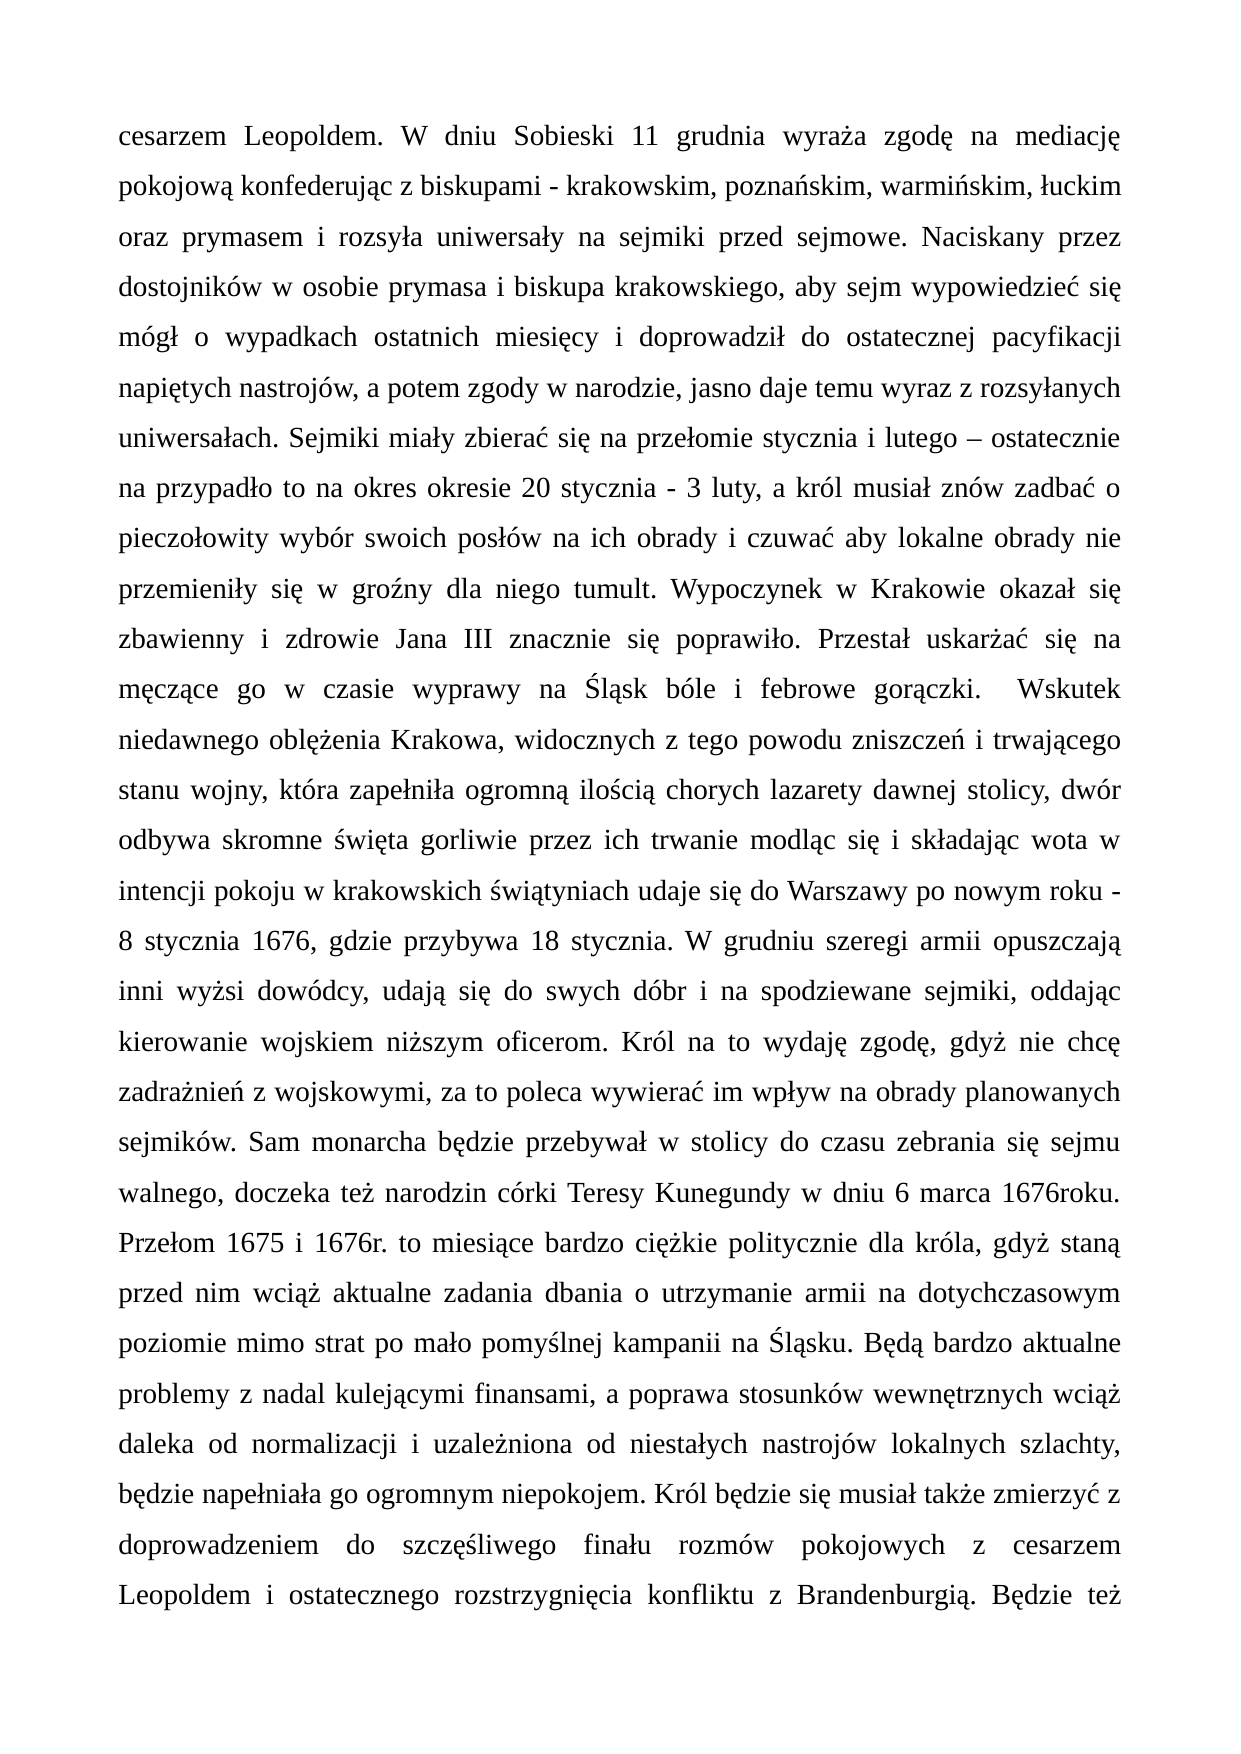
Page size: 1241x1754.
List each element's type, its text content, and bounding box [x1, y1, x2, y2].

text cesarzem Leopoldem. W dniu Sobieski 11 grudnia wyraża zgodę na mediację pokojową konfederując z biskupami - krakowskim, poznańskim, warmińskim, łuckim oraz prymasem i rozsyła uniwersały na sejmiki przed sejmowe. Naciskany przez dostojników w osobie prymasa i biskupa krakowskiego, aby sejm wypowiedzieć się mógł o wypadkach ostatnich miesięcy i doprowadził do ostatecznej pacyfikacji napiętych nastrojów, a potem zgody w narodzie, jasno daje temu wyraz z rozsyłanych uniwersałach. Sejmiki miały zbierać się na przełomie stycznia i lutego – ostatecznie na przypadło to na okres okresie 20 stycznia - 3 luty, a król musiał znów zadbać o pieczołowity wybór swoich posłów na ich obrady i czuwać aby lokalne obrady nie przemieniły się w groźny dla niego tumult. Wypoczynek w Krakowie okazał się zbawienny i zdrowie Jana III znacznie się poprawiło. Przestał uskarżać się na męczące go w czasie wyprawy na Śląsk bóle i febrowe gorączki. Wskutek niedawnego oblężenia Krakowa, widocznych z tego powodu zniszczeń i trwającego stanu wojny, która zapełniła ogromną ilością chorych lazarety dawnej stolicy, dwór odbywa skromne święta gorliwie przez ich trwanie modląc się i składając wota w intencji pokoju w krakowskich świątyniach udaje się do Warszawy po nowym roku - 8 stycznia 1676, gdzie przybywa 18 stycznia. W grudniu szeregi armii opuszczają inni wyżsi dowódcy, udają się do swych dóbr i na spodziewane sejmiki, oddając kierowanie wojskiem niższym oficerom. Król na to wydaję zgodę, gdyż nie chcę zadrażnień z wojskowymi, za to poleca wywierać im wpływ na obrady planowanych sejmików. Sam monarcha będzie przebywał w stolicy do czasu zebrania się sejmu walnego, doczeka też narodzin córki Teresy Kunegundy w dniu 6 marca 1676roku. Przełom 1675 i 1676r. to miesiące bardzo ciężkie politycznie dla króla, gdyż staną przed nim wciąż aktualne zadania dbania o utrzymanie armii na dotychczasowym poziomie mimo strat po mało pomyślnej kampanii na Śląsku. Będą bardzo aktualne problemy z nadal kulejącymi finansami, a poprawa stosunków wewnętrznych wciąż daleka od normalizacji i uzależniona od niestałych nastrojów lokalnych szlachty, będzie napełniała go ogromnym niepokojem. Król będzie się musiał także zmierzyć z doprowadzeniem do szczęśliwego finału rozmów pokojowych z cesarzem Leopoldem i ostatecznego rozstrzygnięcia konfliktu z Brandenburgią. Będzie też [118, 118, 1122, 1611]
